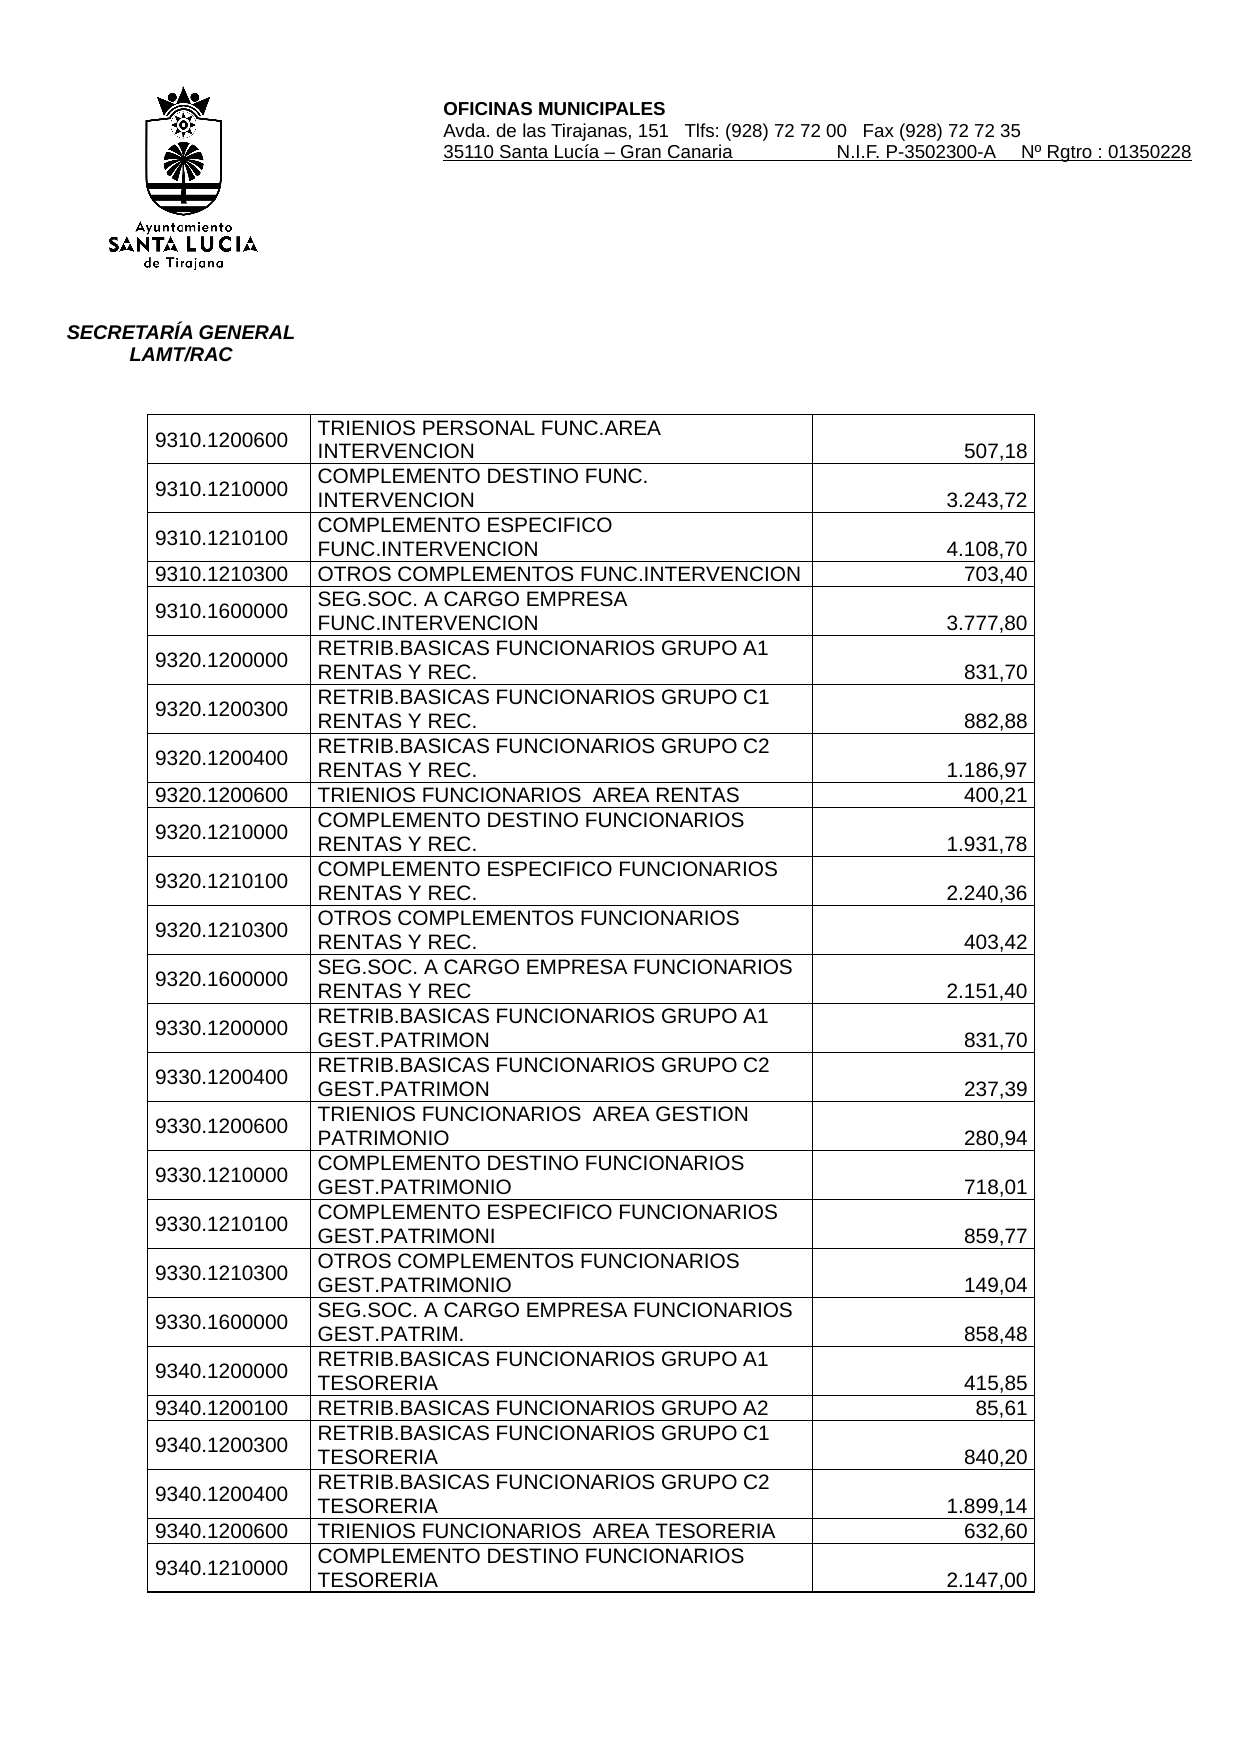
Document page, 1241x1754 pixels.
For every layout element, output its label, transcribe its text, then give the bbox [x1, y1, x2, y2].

table_cell RETRIB.BASICAS FUNCIONARIOS GRUPO A2 [311, 1396, 812, 1419]
table_cell RETRIB.BASICAS FUNCIONARIOS GRUPO A1 GEST.PATRIMON [311, 1004, 812, 1052]
table_cell 415,85 [813, 1347, 1034, 1394]
table_cell 237,39 [813, 1053, 1034, 1101]
table_cell 9330.1200600 [148, 1102, 310, 1150]
table_cell 9310.1210000 [148, 464, 310, 512]
table_cell OTROS COMPLEMENTOS FUNCIONARIOS GEST.PATRIMONIO [311, 1249, 812, 1297]
table_cell 1.186,97 [813, 734, 1034, 782]
table_cell 9340.1200100 [148, 1396, 310, 1419]
table_cell COMPLEMENTO DESTINO FUNCIONARIOS GEST.PATRIMONIO [311, 1151, 812, 1199]
table_cell 400,21 [813, 783, 1034, 807]
table_cell 1.899,14 [813, 1470, 1034, 1517]
table_cell 9320.1200400 [148, 734, 310, 782]
table_cell SEG.SOC. A CARGO EMPRESA FUNCIONARIOS RENTAS Y REC [311, 955, 812, 1003]
table_cell RETRIB.BASICAS FUNCIONARIOS GRUPO C1 RENTAS Y REC. [311, 685, 812, 733]
table_cell 280,94 [813, 1102, 1034, 1150]
table_cell 9330.1210100 [148, 1200, 310, 1248]
table_cell 9340.1200600 [148, 1519, 310, 1542]
table_cell 831,70 [813, 1004, 1034, 1052]
table_cell 840,20 [813, 1421, 1034, 1468]
table_cell 2.147,00 [813, 1544, 1034, 1591]
table_cell 1.931,78 [813, 808, 1034, 856]
table_cell 9320.1200300 [148, 685, 310, 733]
table_cell 9310.1210100 [148, 513, 310, 561]
table_cell COMPLEMENTO ESPECIFICO FUNC.INTERVENCION [311, 513, 812, 561]
table_cell 882,88 [813, 685, 1034, 733]
table_cell RETRIB.BASICAS FUNCIONARIOS GRUPO A1 RENTAS Y REC. [311, 636, 812, 684]
table_cell OTROS COMPLEMENTOS FUNCIONARIOS RENTAS Y REC. [311, 906, 812, 954]
table_cell 9310.1200600 [148, 415, 310, 463]
table_cell 632,60 [813, 1519, 1034, 1542]
table_cell RETRIB.BASICAS FUNCIONARIOS GRUPO A1 TESORERIA [311, 1347, 812, 1394]
table_cell 2.240,36 [813, 857, 1034, 905]
table_cell 2.151,40 [813, 955, 1034, 1003]
table_cell RETRIB.BASICAS FUNCIONARIOS GRUPO C2 GEST.PATRIMON [311, 1053, 812, 1101]
table_cell 4.108,70 [813, 513, 1034, 561]
table_cell COMPLEMENTO DESTINO FUNCIONARIOS RENTAS Y REC. [311, 808, 812, 856]
table_cell 858,48 [813, 1298, 1034, 1346]
table_cell 403,42 [813, 906, 1034, 954]
table_cell 85,61 [813, 1396, 1034, 1419]
table_cell TRIENIOS PERSONAL FUNC.AREA INTERVENCION [311, 415, 812, 463]
table_cell 9330.1210000 [148, 1151, 310, 1199]
table_cell 9330.1210300 [148, 1249, 310, 1297]
table_cell 9340.1200300 [148, 1421, 310, 1468]
table_cell TRIENIOS FUNCIONARIOS AREA TESORERIA [311, 1519, 812, 1542]
table_cell SEG.SOC. A CARGO EMPRESA FUNC.INTERVENCION [311, 587, 812, 635]
table_cell RETRIB.BASICAS FUNCIONARIOS GRUPO C2 TESORERIA [311, 1470, 812, 1517]
table_cell RETRIB.BASICAS FUNCIONARIOS GRUPO C2 RENTAS Y REC. [311, 734, 812, 782]
table_cell 9310.1210300 [148, 562, 310, 586]
table_cell TRIENIOS FUNCIONARIOS AREA RENTAS [311, 783, 812, 807]
table_cell SEG.SOC. A CARGO EMPRESA FUNCIONARIOS GEST.PATRIM. [311, 1298, 812, 1346]
table_cell 9330.1600000 [148, 1298, 310, 1346]
table_cell TRIENIOS FUNCIONARIOS AREA GESTION PATRIMONIO [311, 1102, 812, 1150]
table_cell 9320.1200000 [148, 636, 310, 684]
table_cell OTROS COMPLEMENTOS FUNC.INTERVENCION [311, 562, 812, 586]
table_cell COMPLEMENTO ESPECIFICO FUNCIONARIOS GEST.PATRIMONI [311, 1200, 812, 1248]
table_cell 9340.1200000 [148, 1347, 310, 1394]
table_cell 149,04 [813, 1249, 1034, 1297]
table_cell RETRIB.BASICAS FUNCIONARIOS GRUPO C1 TESORERIA [311, 1421, 812, 1468]
table_cell 718,01 [813, 1151, 1034, 1199]
table_cell 507,18 [813, 415, 1034, 463]
picture [80, 56, 286, 296]
table_cell 9320.1200600 [148, 783, 310, 807]
table_cell 3.777,80 [813, 587, 1034, 635]
table_cell 831,70 [813, 636, 1034, 684]
table_cell COMPLEMENTO DESTINO FUNCIONARIOS TESORERIA [311, 1544, 812, 1591]
table_cell 703,40 [813, 562, 1034, 586]
table_cell 9310.1600000 [148, 587, 310, 635]
table_cell 9340.1200400 [148, 1470, 310, 1517]
table_cell 859,77 [813, 1200, 1034, 1248]
table_cell COMPLEMENTO ESPECIFICO FUNCIONARIOS RENTAS Y REC. [311, 857, 812, 905]
table_cell 9330.1200400 [148, 1053, 310, 1101]
table_cell 3.243,72 [813, 464, 1034, 512]
table_cell 9320.1210000 [148, 808, 310, 856]
table_cell 9320.1210100 [148, 857, 310, 905]
table_cell 9320.1600000 [148, 955, 310, 1003]
table_cell COMPLEMENTO DESTINO FUNC. INTERVENCION [311, 464, 812, 512]
table_cell 9340.1210000 [148, 1544, 310, 1591]
table_cell 9330.1200000 [148, 1004, 310, 1052]
table_cell 9320.1210300 [148, 906, 310, 954]
